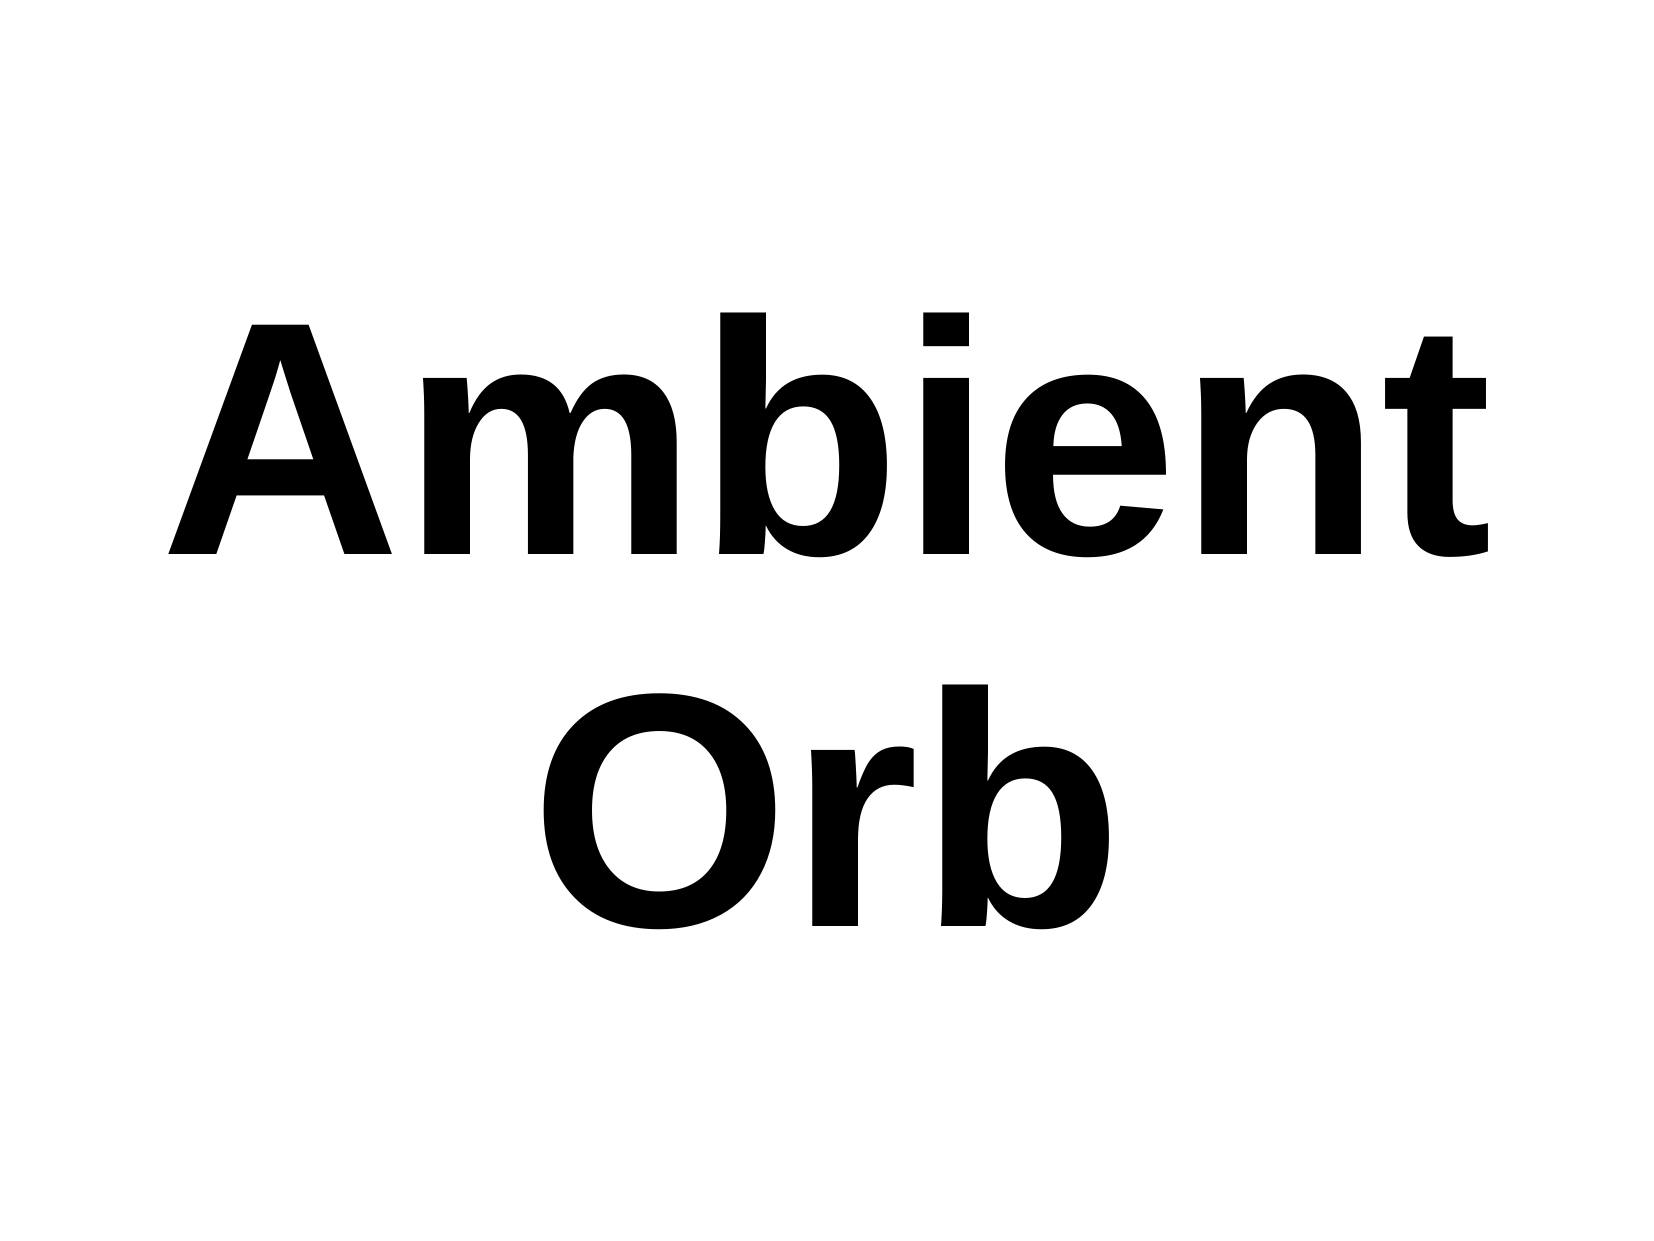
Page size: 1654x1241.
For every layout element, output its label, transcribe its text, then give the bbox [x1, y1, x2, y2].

title Ambient Orb [82, 49, 1571, 1201]
